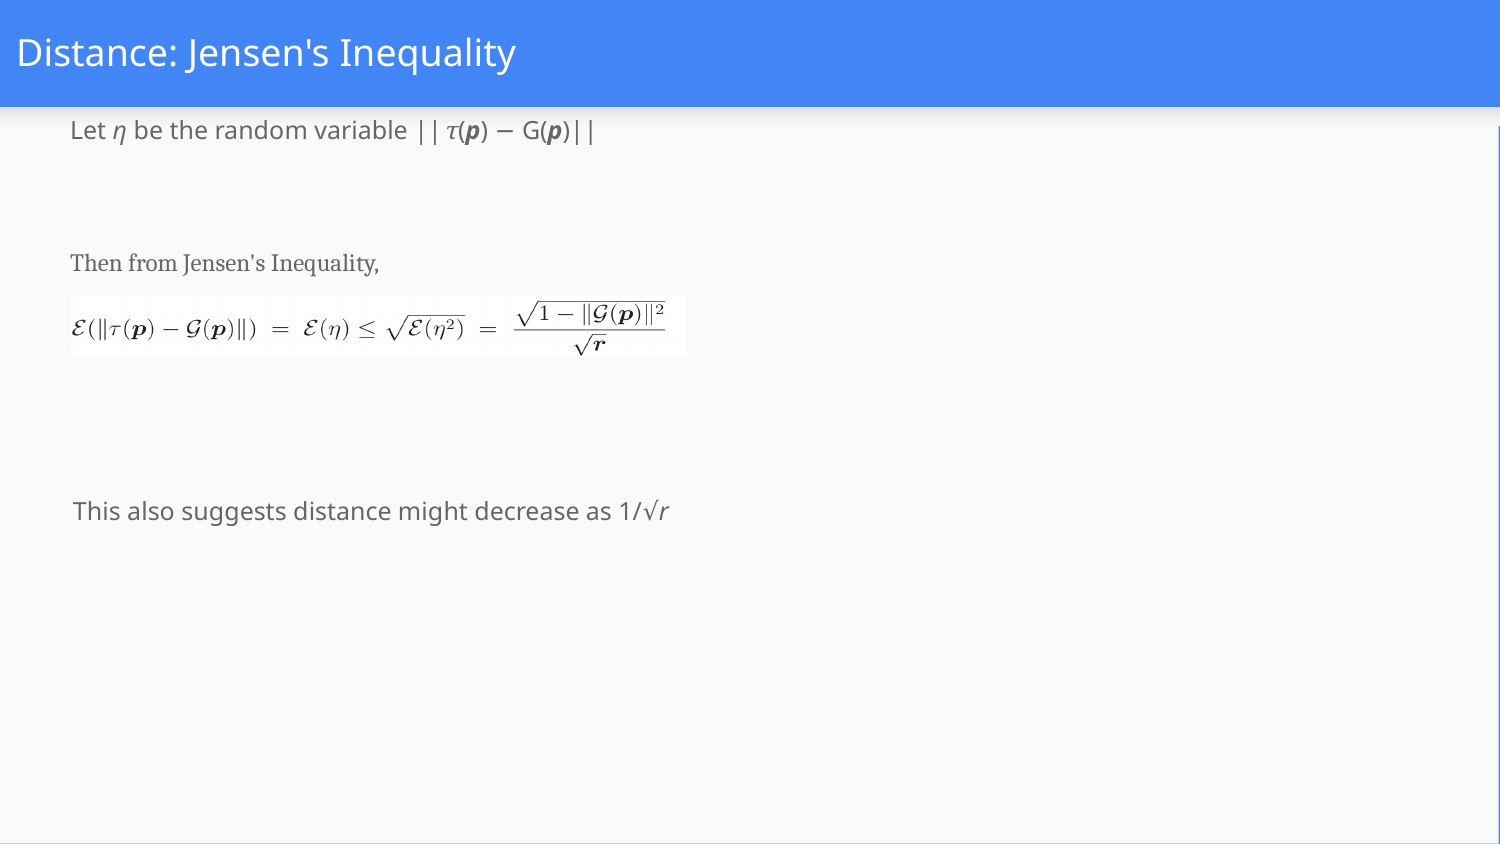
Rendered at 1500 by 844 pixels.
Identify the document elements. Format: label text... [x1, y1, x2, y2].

text_box Let η be the random variable ||τ(p) − G(p)|| [55, 105, 896, 286]
title Distance: Jensen's Inequality [16, 2, 1464, 102]
picture [71, 295, 687, 357]
text_box This also suggests distance might decrease as 1/√r [58, 486, 794, 531]
text_box Then from Jensen's Inequality, [55, 241, 472, 286]
